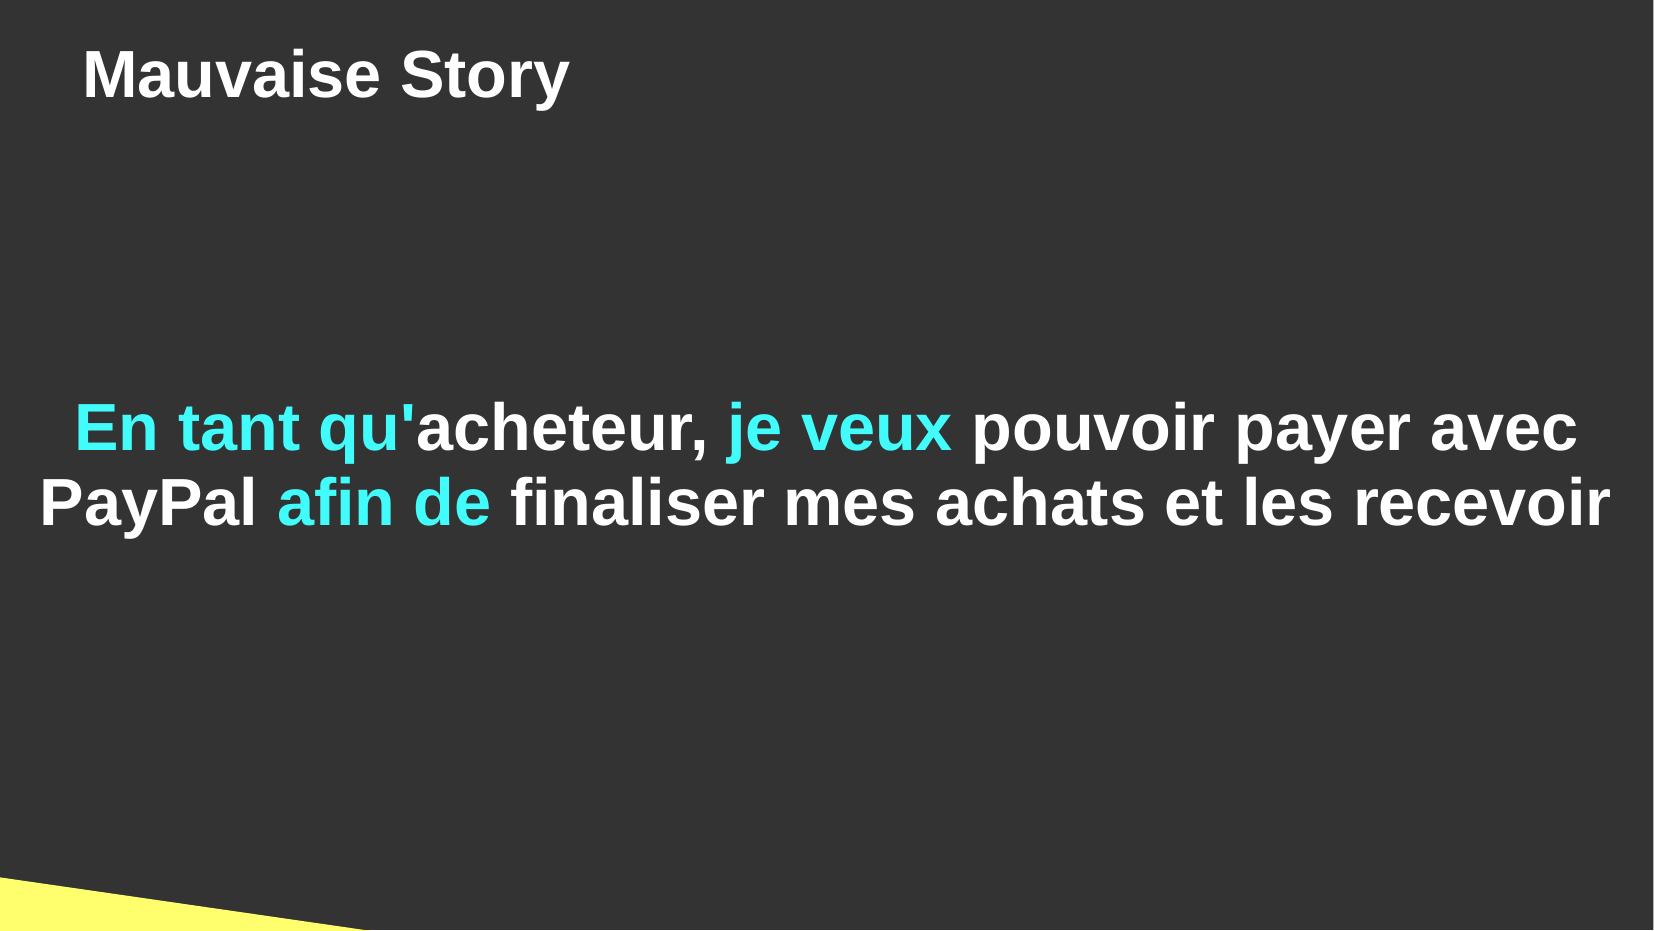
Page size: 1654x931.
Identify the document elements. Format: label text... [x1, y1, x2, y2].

text_box [0, 877, 372, 931]
title Mauvaise Story [82, 37, 1571, 122]
title En tant qu'acheteur, je veux pouvoir payer avec PayPal afin de finaliser mes achats et les recevoir [31, 367, 1622, 563]
